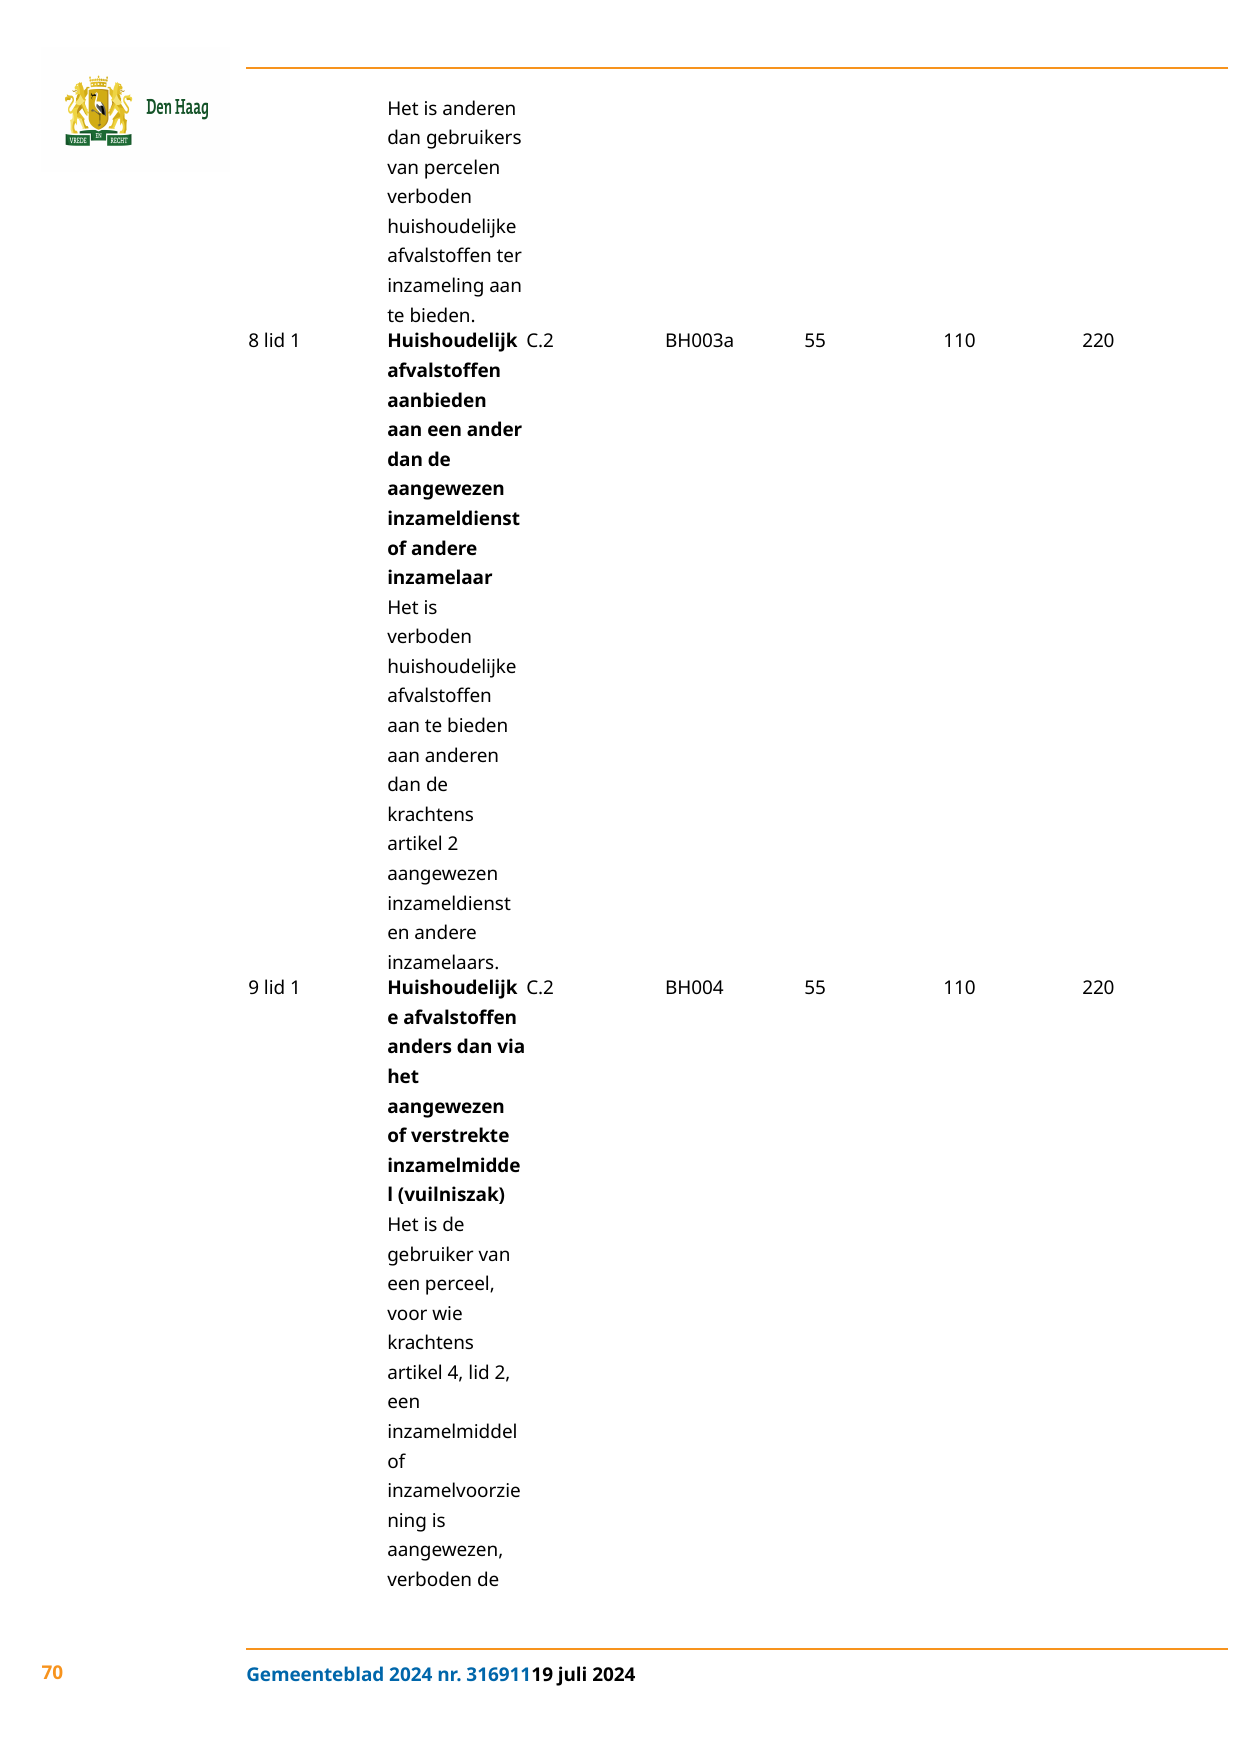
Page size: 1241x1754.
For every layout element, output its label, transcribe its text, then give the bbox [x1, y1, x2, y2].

table_cell C.2 [526, 975, 665, 1592]
table_cell [804, 95, 943, 328]
table_cell BH004 [665, 975, 804, 1592]
table_cell 110 [943, 975, 1082, 1592]
table_cell BH003a [665, 328, 804, 974]
table_cell 55 [804, 328, 943, 974]
table_cell C.2 [526, 328, 665, 974]
table_cell 110 [943, 328, 1082, 974]
table_cell Huishoudelijk afvalstoffen aanbieden aan een ander dan de aangewezen inzameldienst of andere inzamelaar Het is verboden huishoudelijke afvalstoffen aan te bieden aan anderen dan de krachtens artikel 2 aangewezen inzameldienst en andere inzamelaars. [387, 328, 526, 974]
table_cell 220 [1082, 328, 1152, 974]
picture [41, 47, 231, 172]
table_cell [943, 95, 1082, 328]
table_cell 55 [804, 975, 943, 1592]
table_cell [526, 95, 665, 328]
table_cell Het is anderen dan gebruikers van percelen verboden huishoudelijke afvalstoffen ter inzameling aan te bieden. [387, 95, 526, 328]
table_cell 9 lid 1 [248, 975, 387, 1592]
table_cell [248, 95, 387, 328]
table_cell [1082, 95, 1152, 328]
table_cell Huishoudelijke afvalstoffen anders dan via het aangewezen of verstrekte inzamelmiddel (vuilniszak) Het is de gebruiker van een perceel, voor wie krachtens artikel 4, lid 2, een inzamelmiddel of inzamelvoorziening is aangewezen, verboden de [387, 975, 526, 1592]
table_cell 220 [1082, 975, 1152, 1592]
table_cell [665, 95, 804, 328]
table_cell 8 lid 1 [248, 328, 387, 974]
